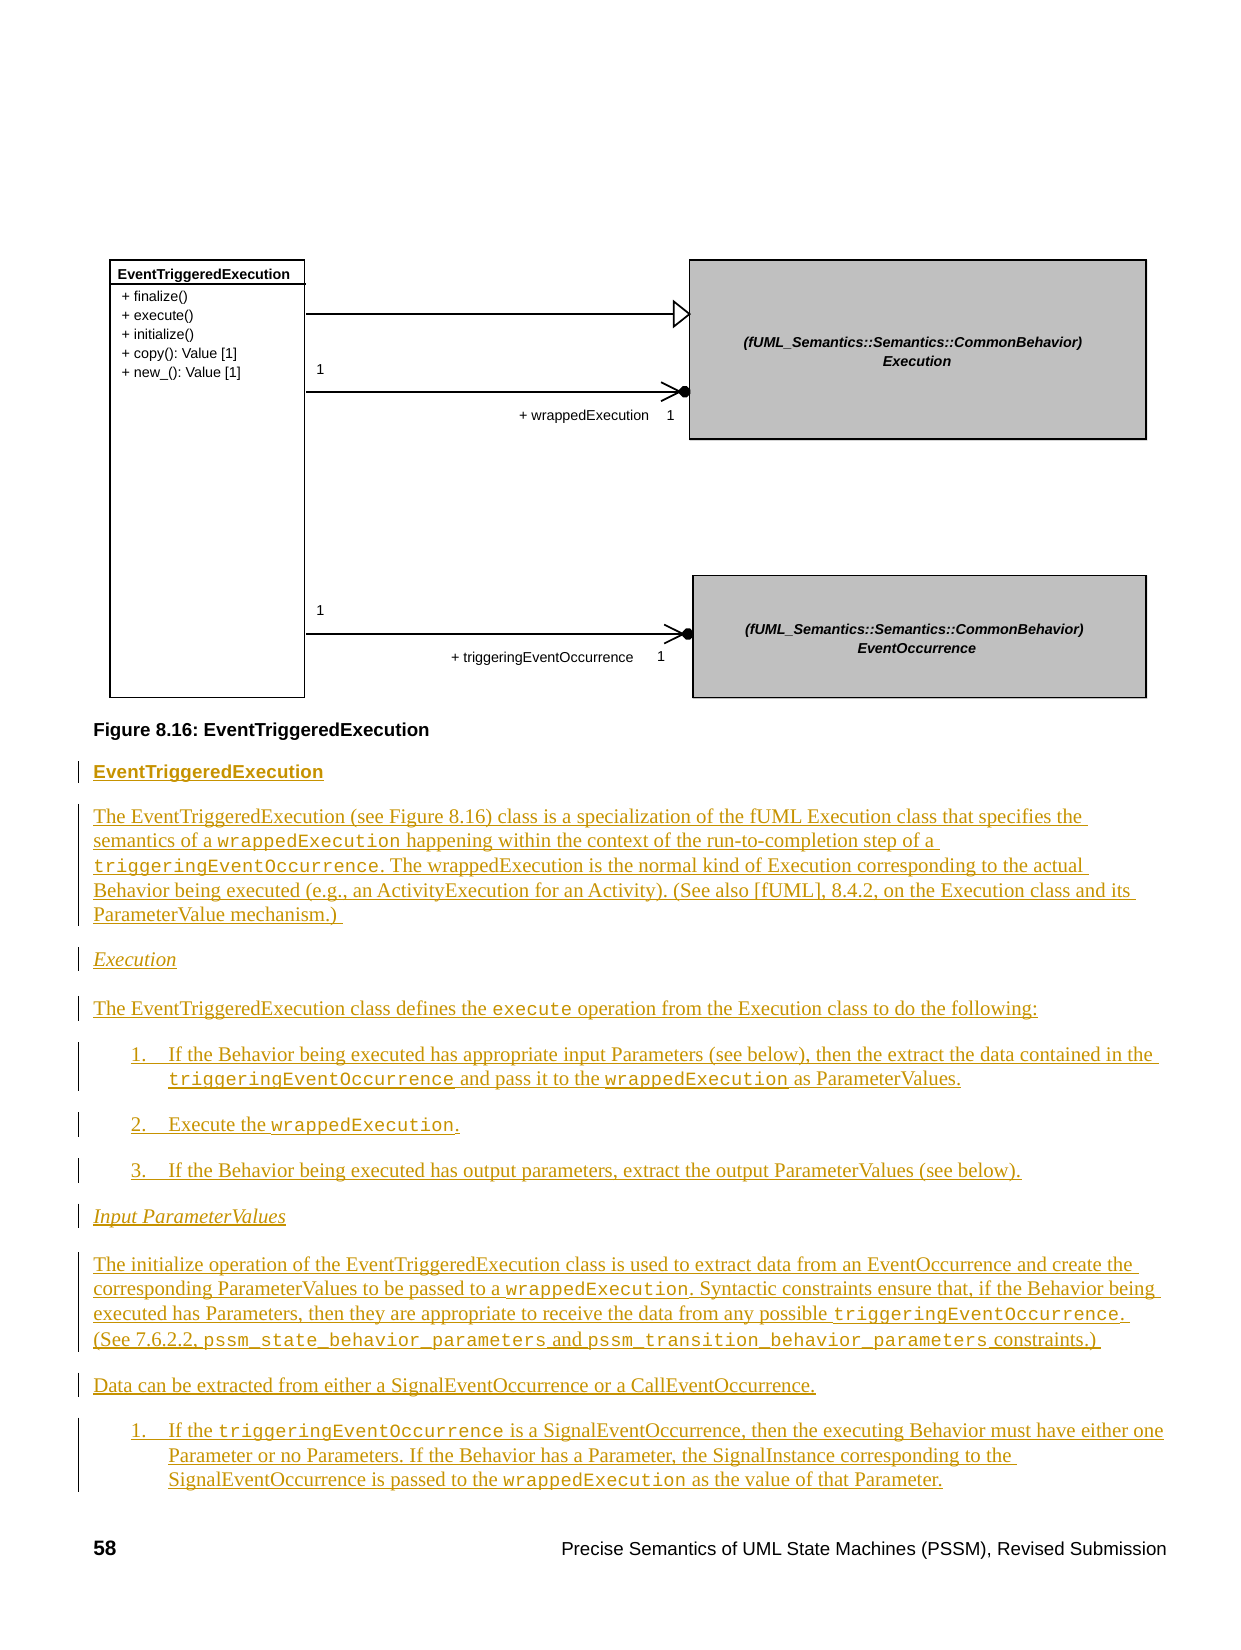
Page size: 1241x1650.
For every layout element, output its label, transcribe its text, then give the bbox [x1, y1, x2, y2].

list Execute the wrappedExecution. [131, 1112, 1164, 1137]
subtitle Execution [93, 947, 1164, 971]
list If the triggeringEventOccurrence is a SignalEventOccurrence, then the executing Behavior must have either one [131, 1418, 1164, 1439]
text Figure 8.16: EventTriggeredExecution [93, 243, 1164, 740]
subtitle Input ParameterValues [93, 1203, 1164, 1228]
list If the Behavior being executed has appropriate input Parameters (see below), then the extract the data contained in the triggeringEventOccurrence and pass it to the wrappedExecution as ParameterValues. [131, 1042, 1164, 1091]
subtitle EventTriggeredExecution [93, 740, 1164, 783]
list If the Behavior being executed has output parameters, extract the output ParameterValues (see below). [131, 1158, 1164, 1182]
subtitle [93, 231, 1164, 243]
list Parameter or no Parameters. If the Behavior has a Parameter, the SignalInstance corresponding to the SignalEventOccurrence is passed to the wrappedExecution as the value of that Parameter. [131, 1440, 1164, 1492]
text The EventTriggeredExecution (see Figure 8.16) class is a specialization of the fUML Execution class that specifies the semantics of a wrappedExecution happening within the context of the run-to-completion step of a triggeringEventOccurrence. The wrappedExecution is the normal kind of Execution corresponding to the actual Behavior being executed (e.g., an ActivityExecution for an Activity). (See also [fUML], 8.4.2, on the Execution class and its ParameterValue mechanism.) [93, 804, 1164, 926]
text The EventTriggeredExecution class defines the execute operation from the Execution class to do the following: [93, 996, 1164, 1021]
text The initialize operation of the EventTriggeredExecution class is used to extract data from an EventOccurrence and create the corresponding ParameterValues to be passed to a wrappedExecution. Syntactic constraints ensure that, if the Behavior being executed has Parameters, then they are appropriate to receive the data from any possible triggeringEventOccurrence. (See 7.6.2.2, pssm_state_behavior_parameters and pssm_transition_behavior_parameters constraints.) [93, 1252, 1164, 1352]
text Data can be extracted from either a SignalEventOccurrence or a CallEventOccurrence. [93, 1373, 1164, 1397]
